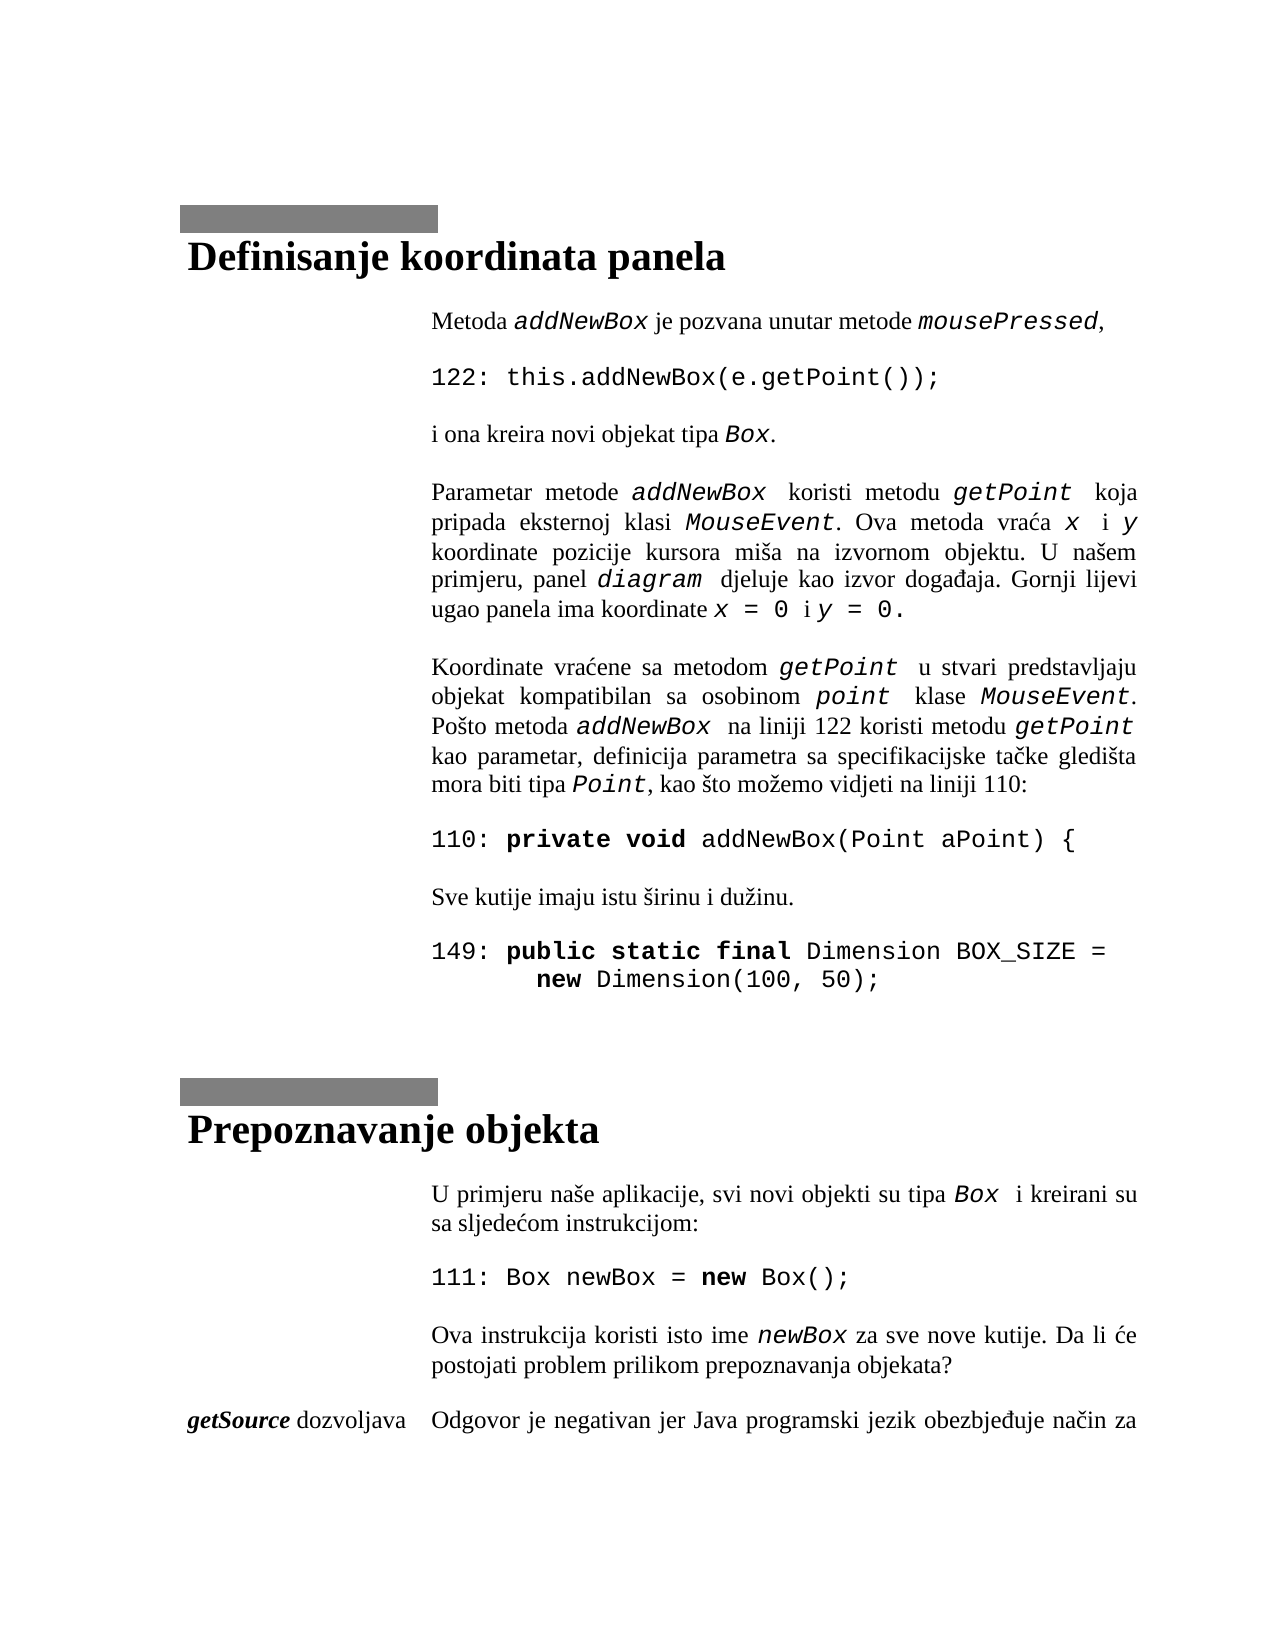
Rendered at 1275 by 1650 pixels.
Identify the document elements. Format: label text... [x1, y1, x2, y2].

table_header [180, 421, 424, 450]
table_header [180, 478, 424, 625]
table_header U primjeru naše aplikacije, svi novi objekti su tipa Box i kreirani su sa sljedećom instrukcijom: [424, 1180, 1145, 1237]
table_header [180, 883, 424, 911]
table_header 111: Box newBox = new Box(); [424, 1265, 1145, 1293]
table_header Parametar metode addNewBox koristi metodu getPoint koja pripada eksternoj klasi MouseEvent. Ova metoda vraća x i y koordinate pozicije kursora miša na izvornom objektu. U našem primjeru, panel diagram djeluje kao izvor događaja. Gornji lijevi ugao panela ima koordinate x = 0 i y = 0. [424, 478, 1145, 625]
subtitle Definisanje koordinata panela [187, 233, 1087, 279]
table_header [180, 939, 424, 995]
table_header [180, 1078, 438, 1106]
table_header Metoda addNewBox je pozvana unutar metode mousePressed, 122: this.addNewBox(e.getPoint()); [424, 307, 1145, 393]
table_header i ona kreira novi objekat tipa Box. [424, 421, 1144, 450]
table_header [180, 653, 424, 799]
table_header Odgovor je negativan jer Java programski jezik obezbjeđuje način za [424, 1406, 1145, 1434]
table_header Sve kutije imaju istu širinu i dužinu. [424, 883, 1145, 911]
table_header Ova instrukcija koristi isto ime newBox za sve nove kutije. Da li će postojati problem prilikom prepoznavanja objekata? [424, 1321, 1145, 1378]
table_header [180, 1321, 424, 1378]
table_header [180, 1265, 424, 1293]
subtitle Prepoznavanje objekta [187, 1106, 1087, 1152]
table_header 149: public static final Dimension BOX_SIZE = new Dimension(100, 50); [424, 939, 1145, 995]
table_header Koordinate vraćene sa metodom getPoint u stvari predstavljaju objekat kompatibilan sa osobinom point klase MouseEvent. Pošto metoda addNewBox na liniji 122 koristi metodu getPoint kao parametar, definicija parametra sa specifikacijske tačke gledišta mora biti tipa Point, kao što možemo vidjeti na liniji 110: [424, 653, 1144, 799]
table_header getSource dozvoljava [180, 1406, 424, 1434]
table_header [180, 205, 438, 233]
table_header 110: private void addNewBox(Point aPoint) { [424, 827, 1145, 855]
table_header [180, 827, 424, 855]
table_header [180, 1180, 424, 1237]
table_header [180, 307, 424, 393]
